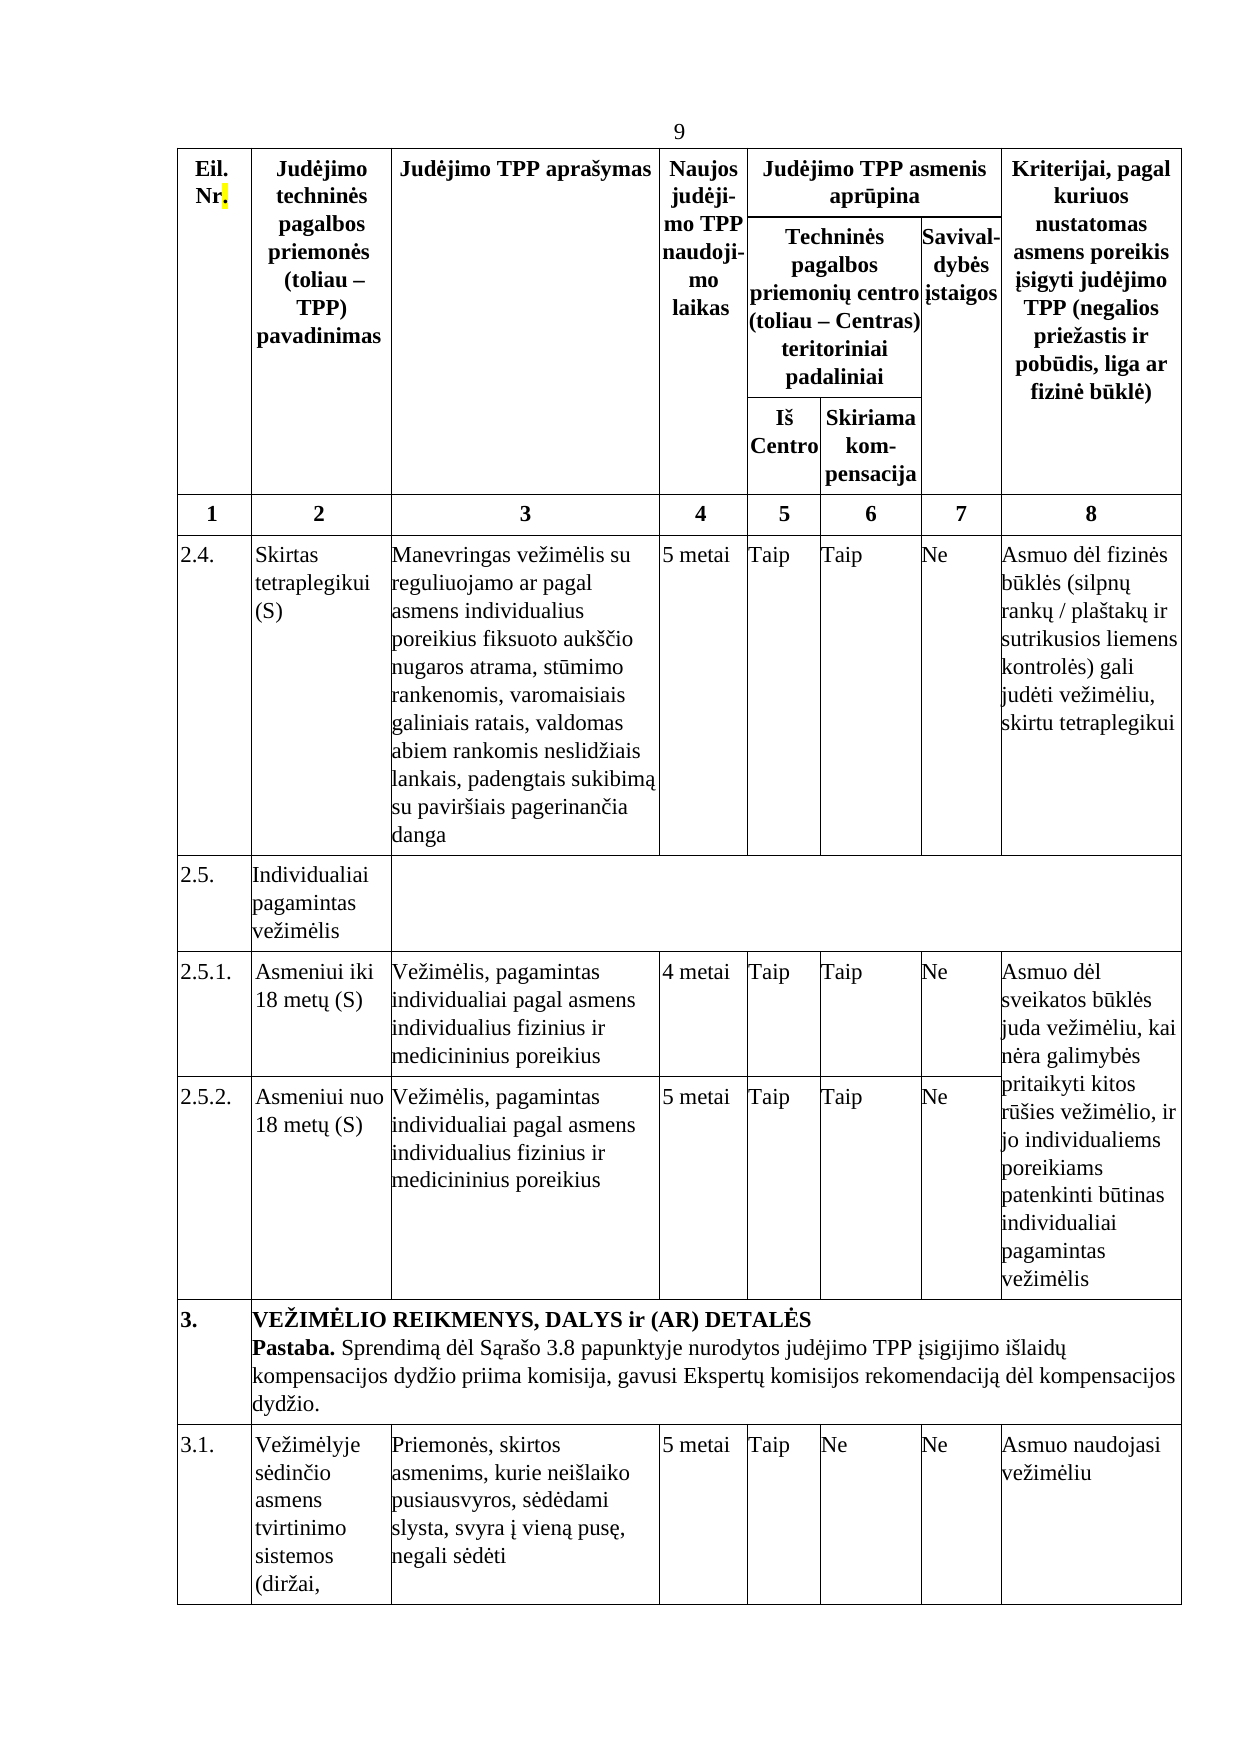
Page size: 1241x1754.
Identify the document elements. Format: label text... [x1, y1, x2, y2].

table_cell 3.1. [178, 1425, 251, 1604]
table_cell 5 metai [660, 536, 747, 854]
table_cell Asmuo dėl sveikatos būklės juda vežimėliu, kai nėra galimybės pritaikyti kitos rūšies vežimėlio, ir jo individualiems poreikiams patenkinti būtinas individualiai pagamintas vežimėlis [1002, 952, 1181, 1299]
table_cell Individualiai pagamintas vežimėlis [252, 856, 391, 951]
table_cell 5 metai [660, 1077, 747, 1299]
table_cell 2 [252, 495, 391, 534]
table_cell Taip [748, 1425, 820, 1604]
table_cell 3 [392, 495, 659, 534]
table_cell Vežimėlis, pagamintas individualiai pagal asmens individualius fizinius ir medicininius poreikius [392, 952, 659, 1076]
table_cell 8 [1002, 495, 1181, 534]
table_cell Skirtas tetraplegikui (S) [252, 536, 391, 854]
table_cell 2.5. [178, 856, 251, 951]
table_cell Techninės pagalbos priemonių centro (toliau – Centras) teritoriniai padaliniai [748, 218, 921, 397]
table_header Eil. Nr. [178, 149, 251, 493]
table_cell Taip [748, 952, 820, 1076]
table_cell Taip [821, 1077, 921, 1299]
table_header Naujos judėji- mo TPP naudoji-mo laikas [660, 149, 747, 493]
table_cell 3. [178, 1300, 251, 1424]
table_cell 2.4. [178, 536, 251, 854]
table_cell Ne [821, 1425, 921, 1604]
table_cell Taip [748, 536, 820, 854]
table_cell 5 metai [660, 1425, 747, 1604]
table_cell Skiriama kom-pensacija [821, 398, 921, 493]
table_cell Ne [922, 536, 1001, 854]
table_cell Asmeniui nuo 18 metų (S) [252, 1077, 391, 1299]
table_cell Taip [748, 1077, 820, 1299]
table_cell 5 [748, 495, 820, 534]
table_cell Ne [922, 1077, 1001, 1299]
table_header Judėjimo TPP asmenis aprūpina [748, 149, 1001, 216]
table_cell Asmuo naudojasi vežimėliu [1002, 1425, 1181, 1604]
table_cell 7 [922, 495, 1001, 534]
table_cell Vežimėlis, pagamintas individualiai pagal asmens individualius fizinius ir medicininius poreikius [392, 1077, 659, 1299]
table_cell [392, 856, 1181, 951]
table_cell VEŽIMĖLIO REIKMENYS, DALYS ir (AR) DETALĖS Pastaba. Sprendimą dėl Sąrašo 3.8 papunktyje nurodytos judėjimo TPP įsigijimo išlaidų kompensacijos dydžio priima komisija, gavusi Ekspertų komisijos rekomendaciją dėl kompensacijos dydžio. [252, 1300, 1181, 1424]
table_cell 4 [660, 495, 747, 534]
table_cell 2.5.1. [178, 952, 251, 1076]
table_cell 6 [821, 495, 921, 534]
table_cell Asmuo dėl fizinės būklės (silpnų rankų / plaštakų ir sutrikusios liemens kontrolės) gali judėti vežimėliu, skirtu tetraplegikui [1002, 536, 1181, 854]
table_cell Savival-dybės įstaigos [922, 218, 1001, 493]
table_header Judėjimo TPP aprašymas [392, 149, 659, 493]
table_header Judėjimo techninės pagalbos priemonės (toliau – TPP) pavadinimas [252, 149, 391, 493]
table_cell Iš Centro [748, 398, 820, 493]
table_cell Ne [922, 952, 1001, 1076]
table_header Kriterijai, pagal kuriuos nustatomas asmens poreikis įsigyti judėjimo TPP (negalios priežastis ir pobūdis, liga ar fizinė būklė) [1002, 149, 1181, 493]
table_cell Manevringas vežimėlis su reguliuojamo ar pagal asmens individualius poreikius fiksuoto aukščio nugaros atrama, stūmimo rankenomis, varomaisiais galiniais ratais, valdomas abiem rankomis neslidžiais lankais, padengtais sukibimą su paviršiais pagerinančia danga [392, 536, 659, 854]
table_cell Asmeniui iki 18 metų (S) [252, 952, 391, 1076]
table_cell Taip [821, 536, 921, 854]
table_cell 4 metai [660, 952, 747, 1076]
table_cell Ne [922, 1425, 1001, 1604]
table_cell Priemonės, skirtos asmenims, kurie neišlaiko pusiausvyros, sėdėdami slysta, svyra į vieną pusę, negali sėdėti [392, 1425, 659, 1604]
table_cell Vežimėlyje sėdinčio asmens tvirtinimo sistemos (diržai, [252, 1425, 391, 1604]
table_cell 2.5.2. [178, 1077, 251, 1299]
table_cell 1 [178, 495, 251, 534]
table_cell Taip [821, 952, 921, 1076]
